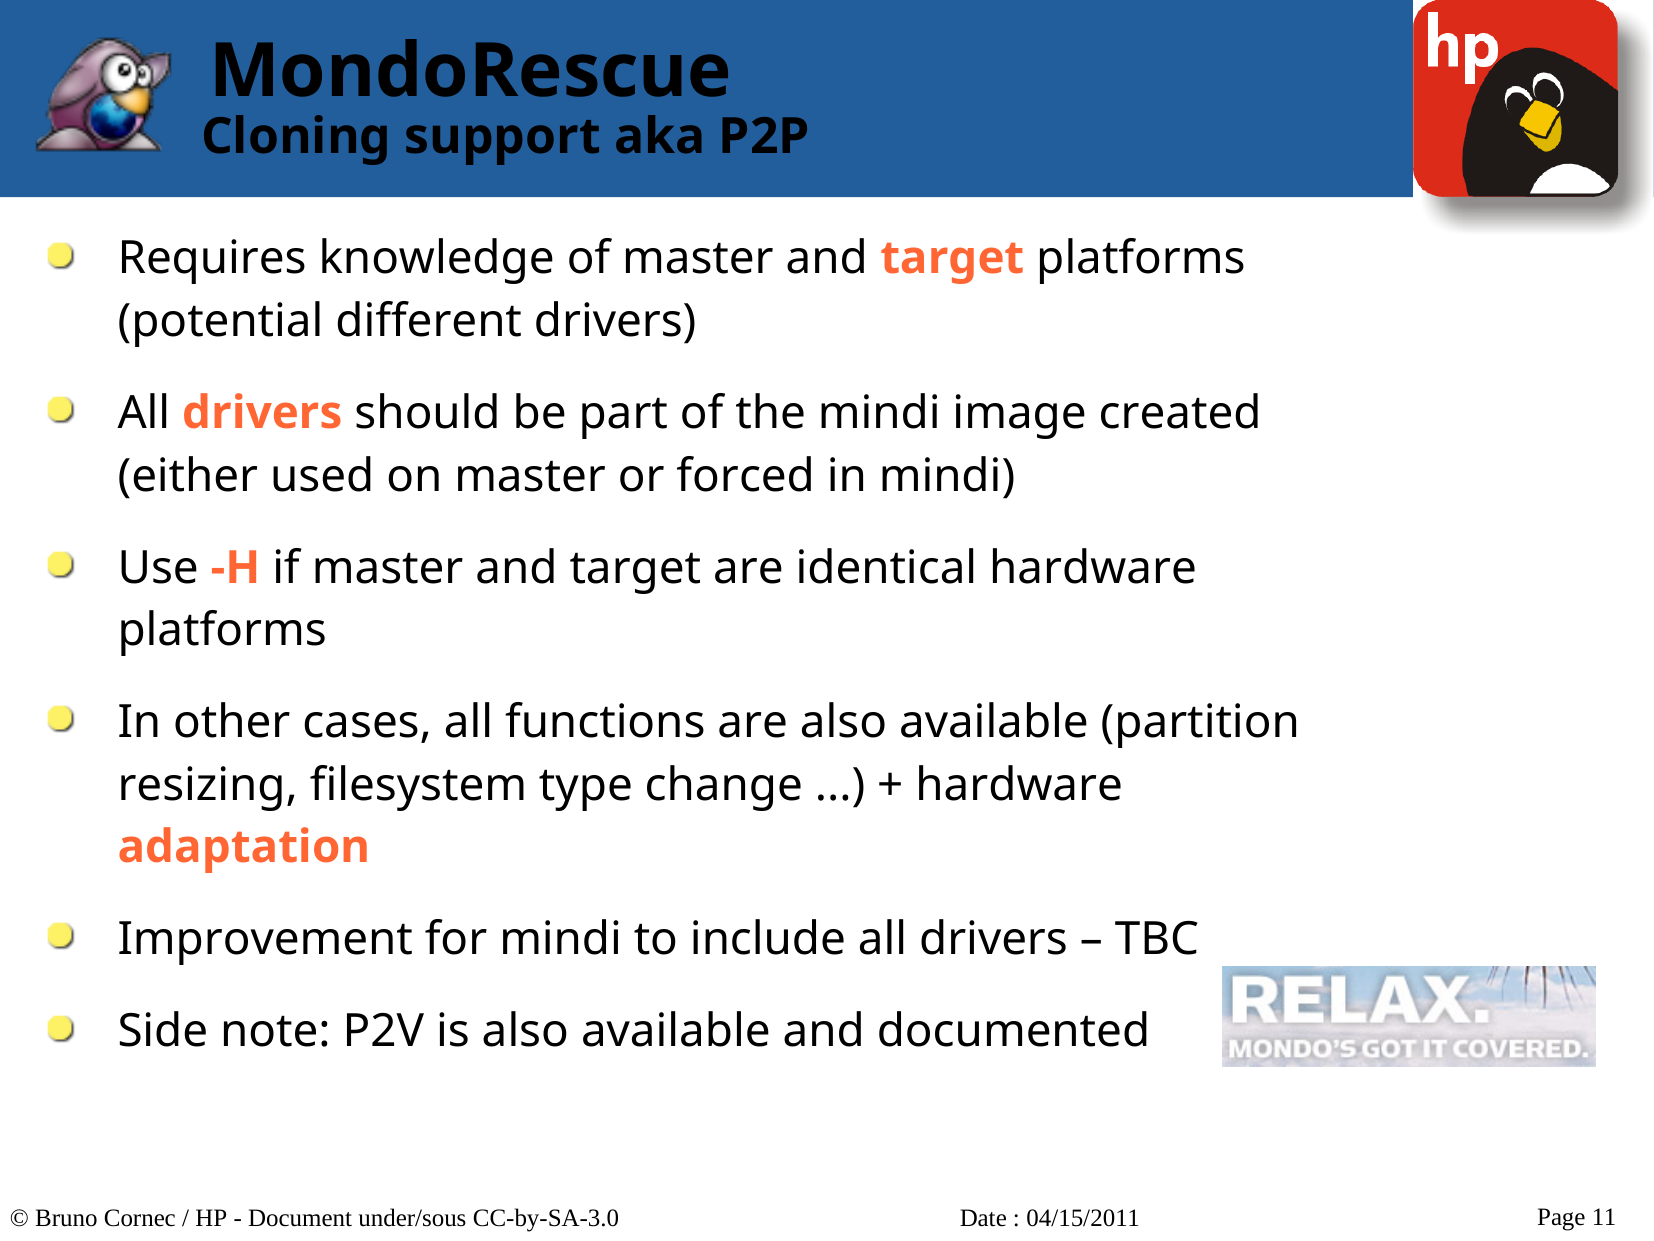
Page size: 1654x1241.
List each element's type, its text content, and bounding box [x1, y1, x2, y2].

list Requires knowledge of master and target platforms (potential different drivers) All drivers should be part of the mindi image created (either used on master or forced in mindi) Use -H if master and target are identical hardware platforms In other cases, all functions are also available (partition resizing, filesystem type change ...) + hardware adaptation Improvement for mindi to include all drivers – TBC Side note: P2V is also available and documented [34, 224, 1357, 1188]
picture [1222, 966, 1596, 1067]
title Cloning support aka P2P [201, 32, 1190, 241]
picture [1413, 0, 1654, 235]
picture [0, 0, 211, 199]
